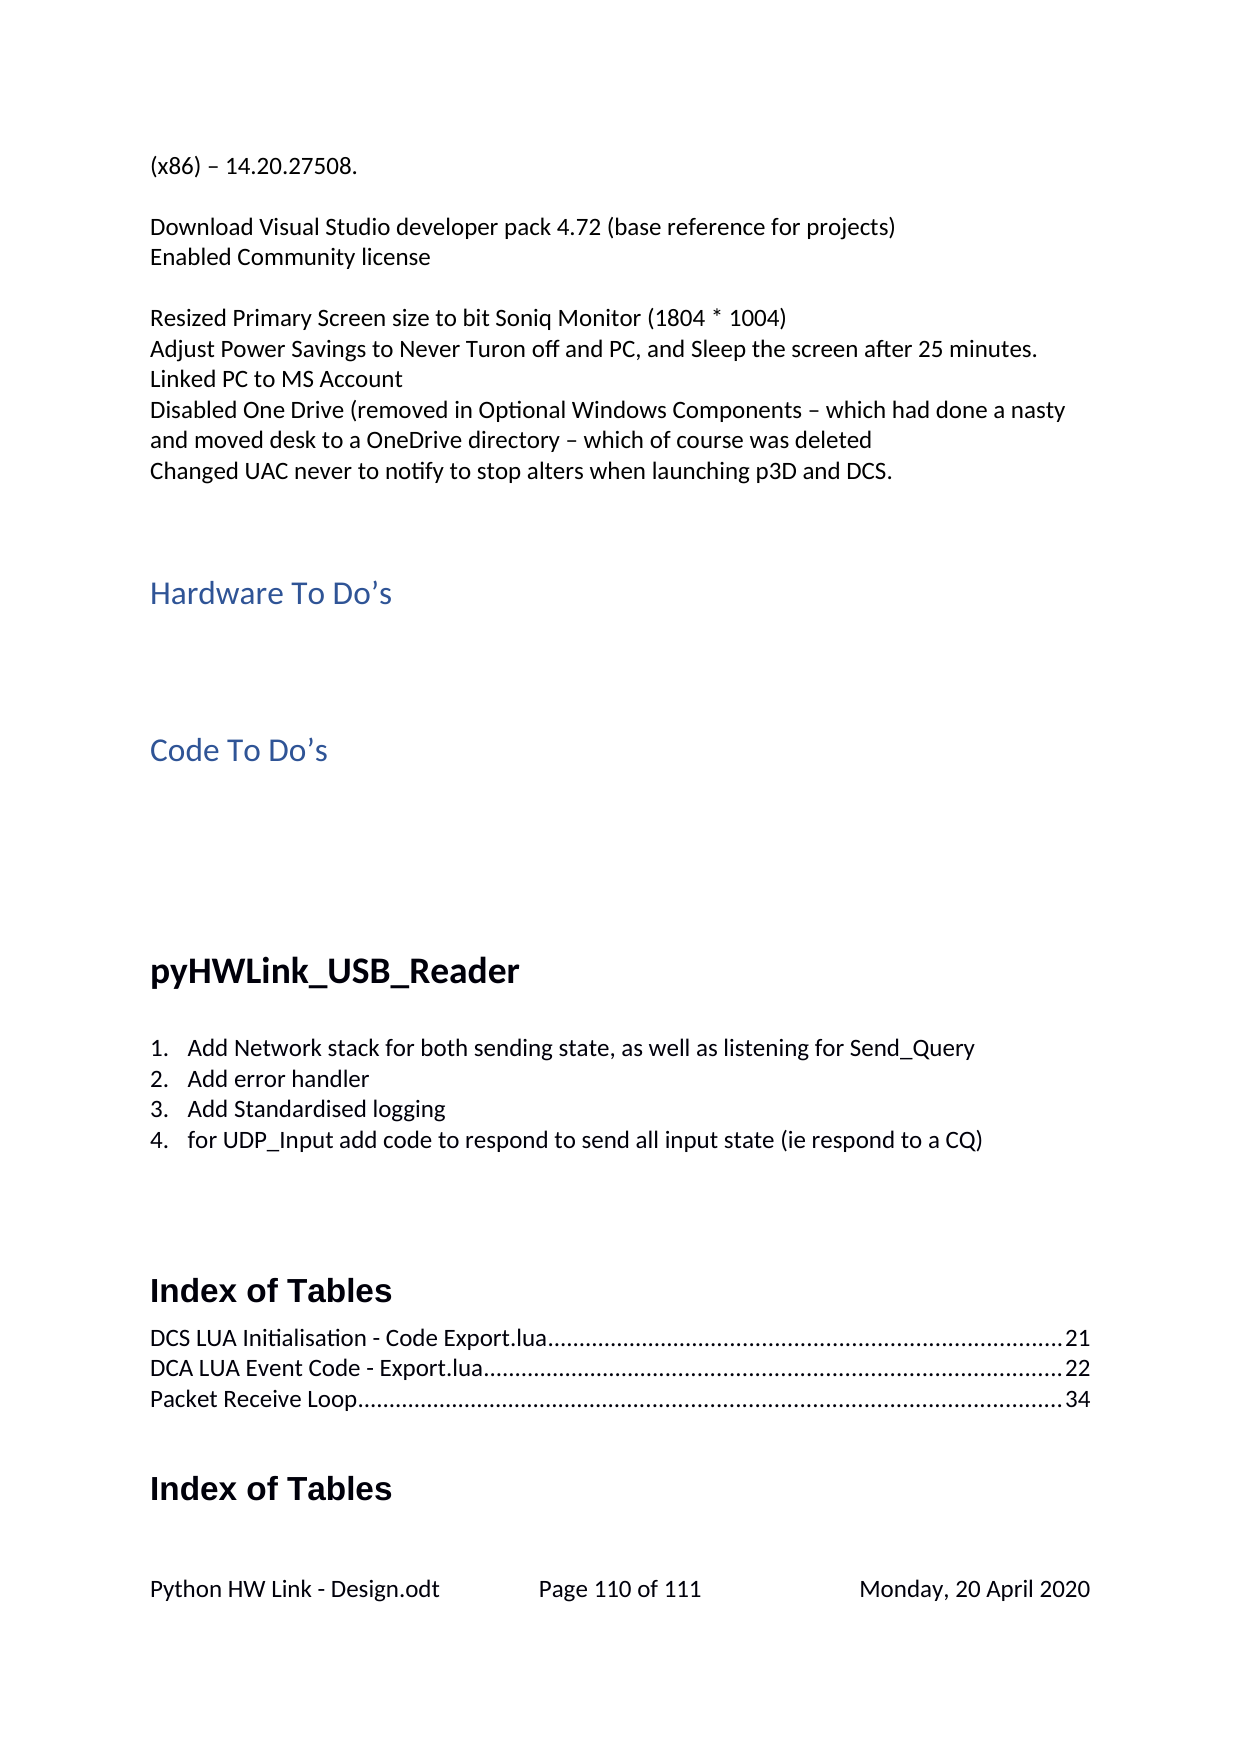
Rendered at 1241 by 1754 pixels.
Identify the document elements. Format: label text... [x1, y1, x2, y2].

text Download Visual Studio developer pack 4.72 (base reference for projects) [150, 211, 1090, 242]
subtitle Hardware To Do’s [150, 572, 1090, 612]
subtitle Index of Tables [150, 1469, 1090, 1507]
text Enabled Community license [150, 242, 1090, 272]
subtitle Index of Tables [150, 1271, 1090, 1309]
text (x86) – 14.20.27508. [150, 150, 1090, 181]
text Disabled One Drive (removed in Optional Windows Components – which had done a nasty and moved desk to a OneDrive directory – which of course was deleted [150, 394, 1090, 455]
text Resized Primary Screen size to bit Soniq Monitor (1804 * 1004) [150, 303, 1090, 333]
text Packet Receive Loop 34 [150, 1383, 1090, 1413]
list Add Standardised logging [150, 1093, 1090, 1124]
text Linked PC to MS Account [150, 364, 1090, 394]
text DCS LUA Initialisation - Code Export.lua 21 [150, 1322, 1090, 1352]
text Changed UAC never to notify to stop alters when launching p3D and DCS. [150, 455, 1090, 486]
subtitle pyHWLink_USB_Reader [150, 947, 1090, 993]
list Add Network stack for both sending state, as well as listening for Send_Query [150, 1032, 1090, 1063]
text DCA LUA Event Code - Export.lua 22 [150, 1352, 1090, 1383]
list for UDP_Input add code to respond to send all input state (ie respond to a CQ) [150, 1124, 1090, 1154]
subtitle Code To Do’s [150, 729, 1090, 770]
text Adjust Power Savings to Never Turon off and PC, and Sleep the screen after 25 minutes. [150, 333, 1090, 364]
list Add error handler [150, 1063, 1090, 1093]
